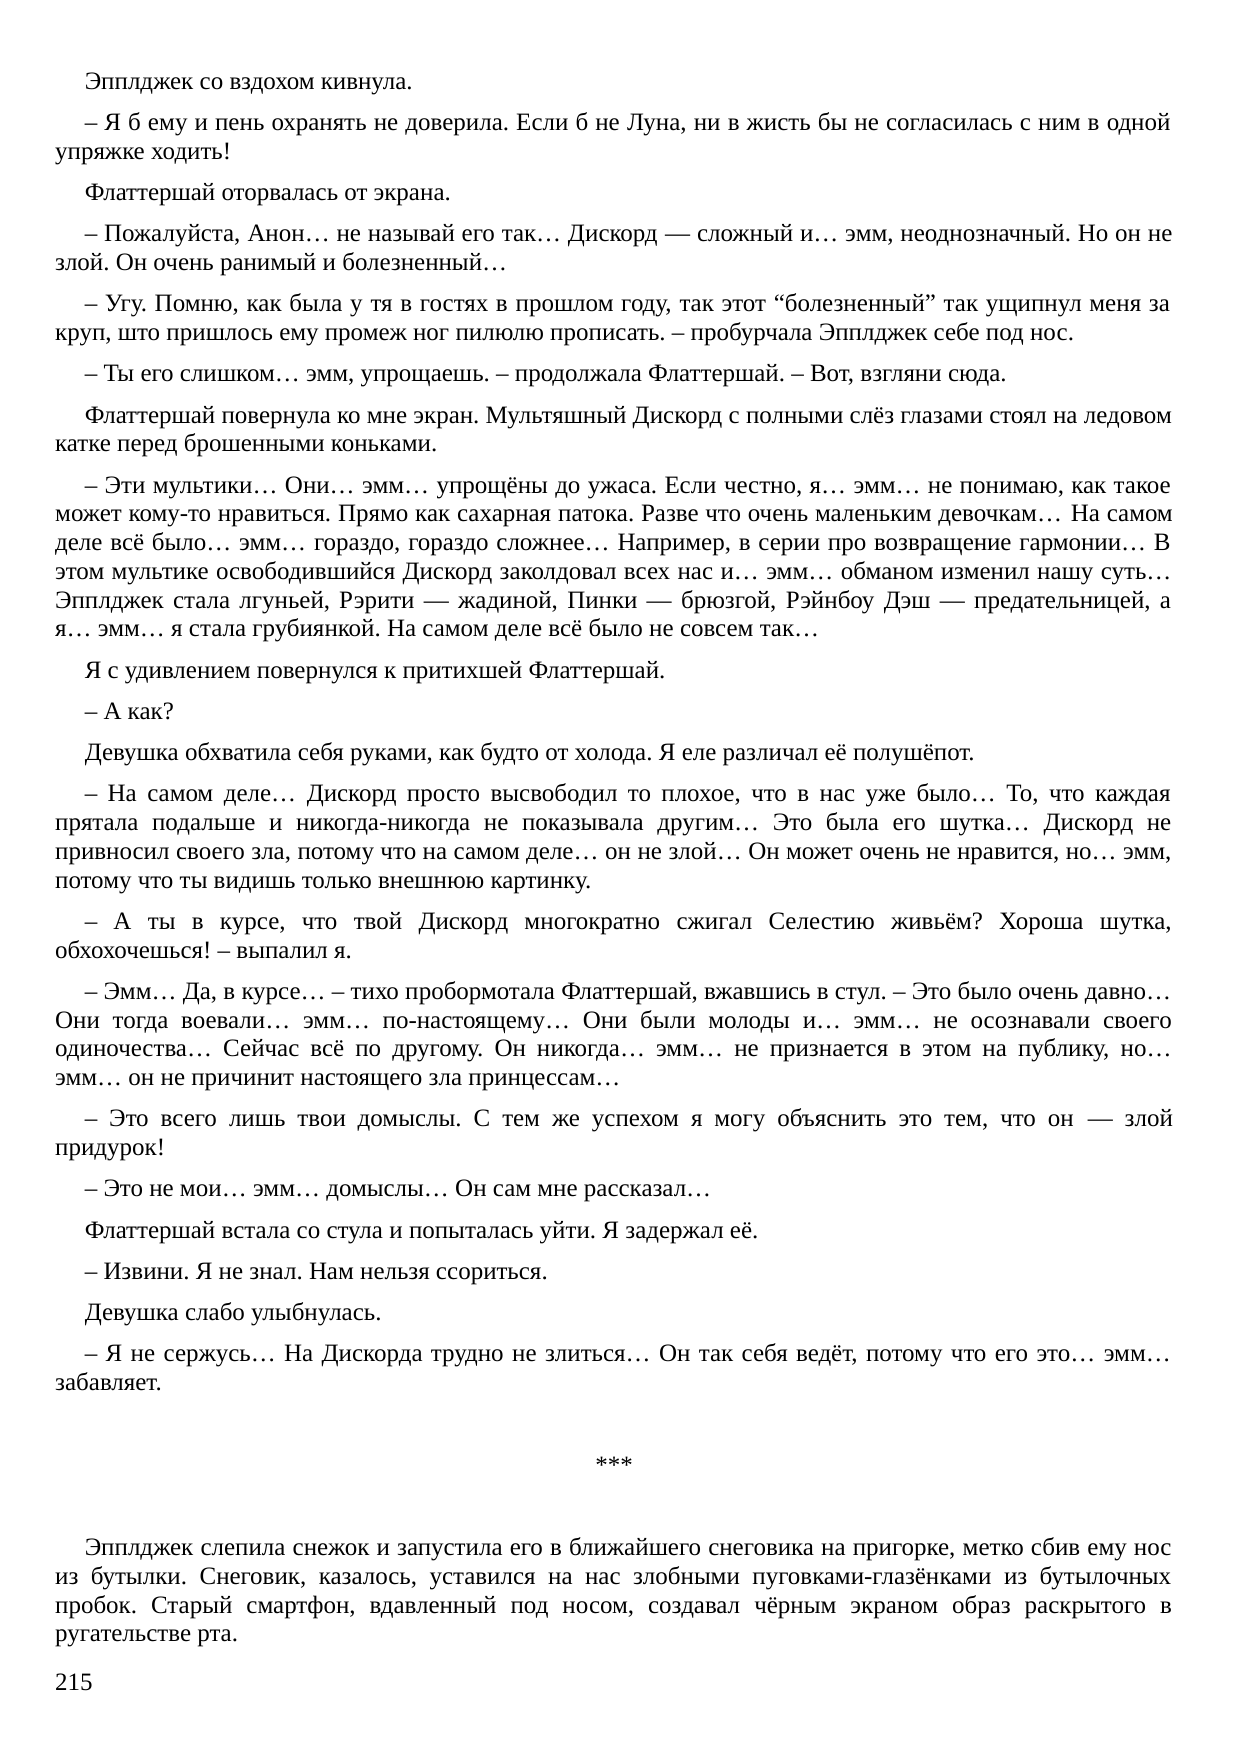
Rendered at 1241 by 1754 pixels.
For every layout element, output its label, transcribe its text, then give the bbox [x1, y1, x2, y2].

text – Я не сержусь… На Дискорда трудно не злиться… Он так себя ведёт, потому что его это… эмм… забавляет. [55, 1338, 1173, 1396]
text – Пожалуйста, Анон… не называй его так… Дискорд — сложный и… эмм, неоднозначный. Но он не злой. Он очень ранимый и болезненный… [55, 218, 1173, 276]
text – Эти мультики… Они… эмм… упрощёны до ужаса. Если честно, я… эмм… не понимаю, как такое может кому-то нравиться. Прямо как сахарная патока. Разве что очень маленьким девочкам… На самом деле всё было… эмм… гораздо, гораздо сложнее… Например, в серии про возвращение гармонии… В этом мультике освободившийся Дискорд заколдовал всех нас и… эмм… обманом изменил нашу суть… Эпплджек стала лгуньей, Рэрити — жадиной, Пинки — брюзгой, Рэйнбоу Дэш — предательницей, а я… эмм… я стала грубиянкой. На самом деле всё было не совсем так… [55, 470, 1173, 642]
text – Эмм… Да, в курсе… – тихо пробормотала Флаттершай, вжавшись в стул. – Это было очень давно… Они тогда воевали… эмм… по-настоящему… Они были молоды и… эмм… не осознавали своего одиночества… Сейчас всё по другому. Он никогда… эмм… не признается в этом на публику, но… эмм… он не причинит настоящего зла принцессам… [55, 976, 1173, 1091]
text Девушка обхватила себя руками, как будто от холода. Я еле различал её полушёпот. [55, 737, 1173, 766]
text Девушка слабо улыбнулась. [55, 1297, 1173, 1326]
text – Я б ему и пень охранять не доверила. Если б не Луна, ни в жисть бы не согласилась с ним в одной упряжке ходить! [55, 107, 1173, 165]
text Флаттершай встала со стула и попыталась уйти. Я задержал её. [55, 1215, 1173, 1243]
text – Угу. Помню, как была у тя в гостях в прошлом году, так этот “болезненный” так ущипнул меня за круп, што пришлось ему промеж ног пилюлю прописать. – пробурчала Эпплджек себе под нос. [55, 288, 1173, 346]
text – А ты в курсе, что твой Дискорд многократно сжигал Селестию живьём? Хороша шутка, обхохочешься! – выпалил я. [55, 906, 1173, 963]
text Флаттершай повернула ко мне экран. Мультяшный Дискорд с полными слёз глазами стоял на ледовом катке перед брошенными коньками. [55, 400, 1173, 457]
text – Ты его слишком… эмм, упрощаешь. – продолжала Флаттершай. – Вот, взгляни сюда. [55, 358, 1173, 387]
text *** [55, 1450, 1173, 1478]
text – Извини. Я не знал. Нам нельзя ссориться. [55, 1256, 1173, 1285]
text – Это не мои… эмм… домыслы… Он сам мне рассказал… [55, 1173, 1173, 1202]
text – А как? [55, 696, 1173, 725]
text Флаттершай оторвалась от экрана. [55, 177, 1173, 206]
text – Это всего лишь твои домыслы. С тем же успехом я могу объяснить это тем, что он — злой придурок! [55, 1103, 1173, 1161]
text Я с удивлением повернулся к притихшей Флаттершай. [55, 655, 1173, 683]
text – На самом деле… Дискорд просто высвободил то плохое, что в нас уже было… То, что каждая прятала подальше и никогда-никогда не показывала другим… Это была его шутка… Дискорд не привносил своего зла, потому что на самом деле… он не злой… Он может очень не нравится, но… эмм, потому что ты видишь только внешнюю картинку. [55, 778, 1173, 893]
text Эпплджек слепила снежок и запустила его в ближайшего снеговика на пригорке, метко сбив ему нос из бутылки. Снеговик, казалось, уставился на нас злобными пуговками-глазёнками из бутылочных пробок. Старый смартфон, вдавленный под носом, создавал чёрным экраном образ раскрытого в ругательстве рта. [55, 1532, 1173, 1647]
text Эпплджек со вздохом кивнула. [55, 66, 1173, 95]
